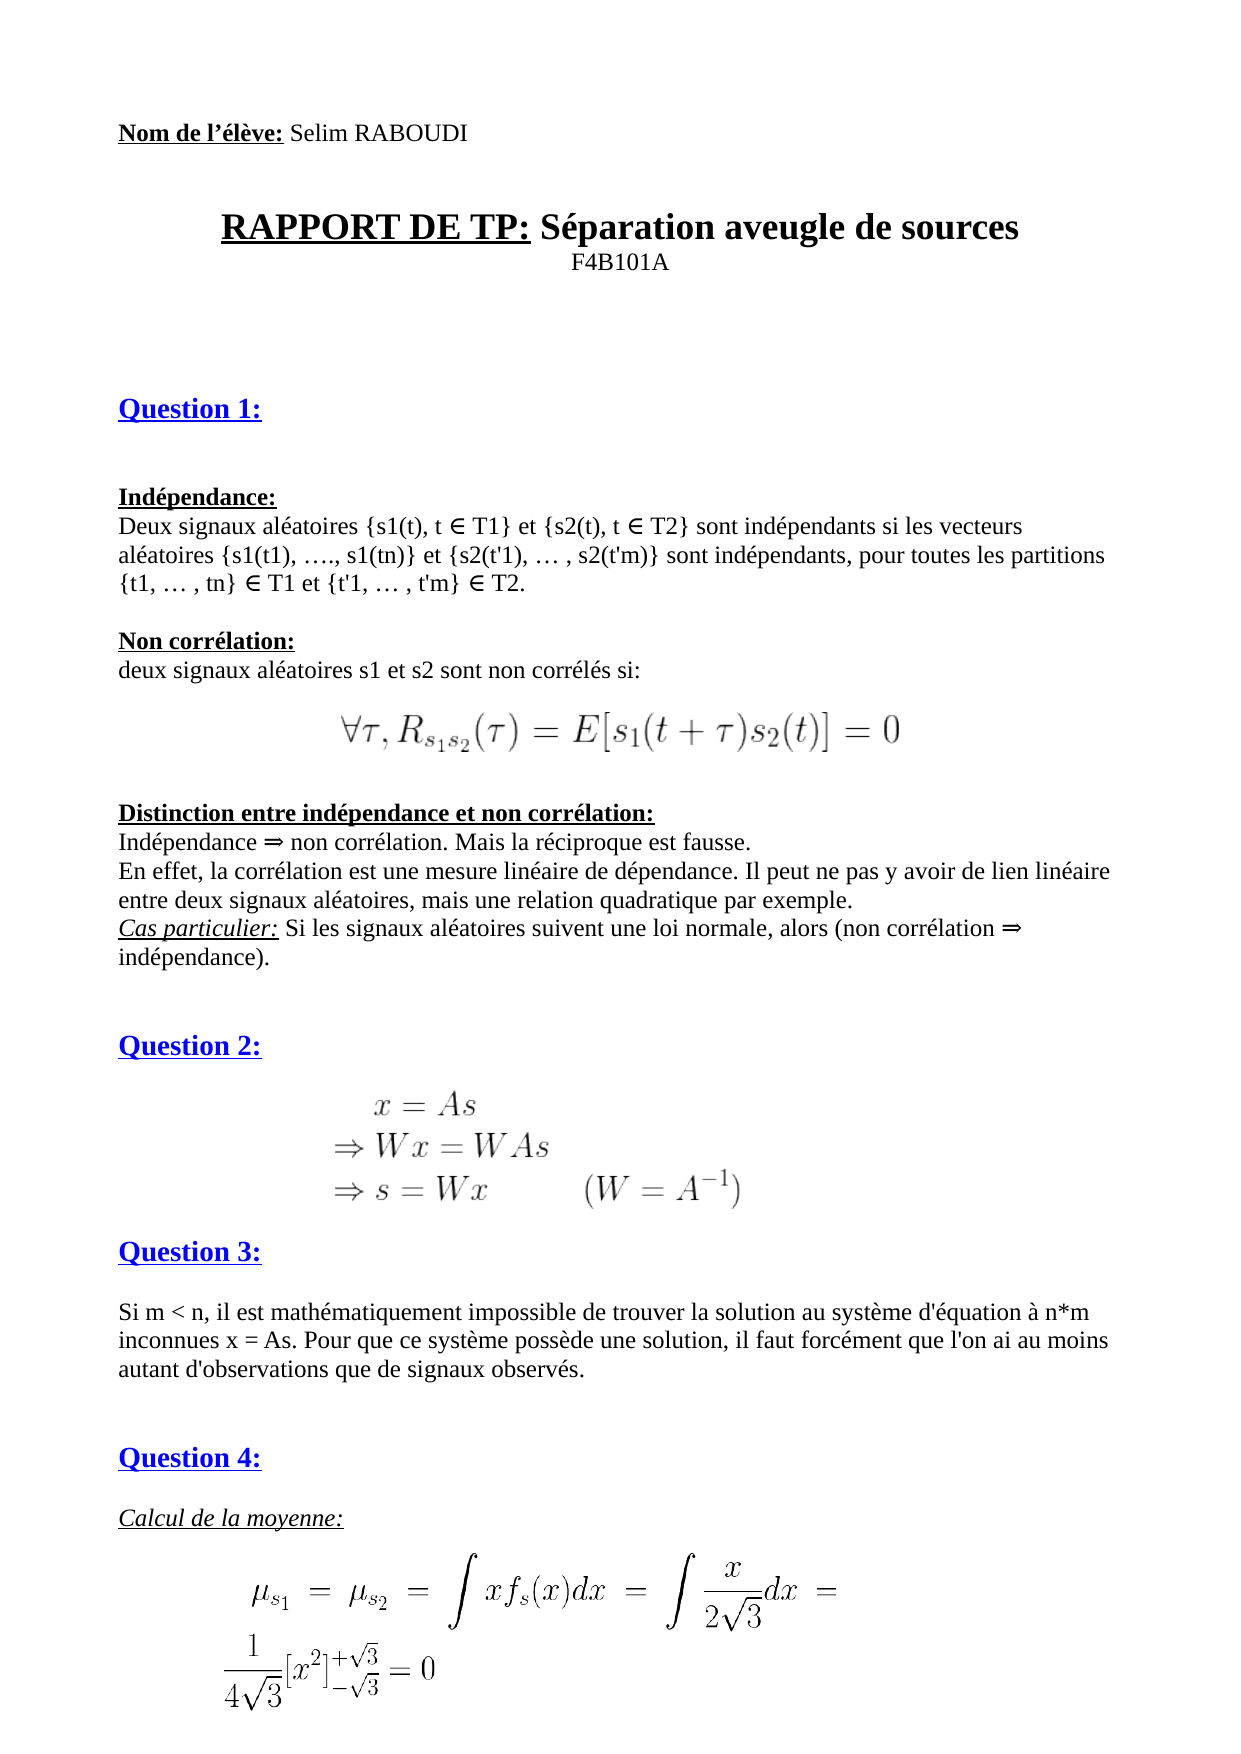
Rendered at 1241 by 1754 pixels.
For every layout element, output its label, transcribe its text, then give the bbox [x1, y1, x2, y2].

text Calcul de la moyenne: [118, 1503, 1122, 1532]
picture [334, 1090, 740, 1209]
text Nom de l’élève: Selim RABOUDI [118, 118, 1122, 147]
text RAPPORT DE TP: Séparation aveugle de sources [118, 204, 1122, 247]
picture [341, 712, 899, 752]
text Question 2: [118, 1028, 1122, 1062]
text deux signaux aléatoires s1 et s2 sont non corrélés si: [118, 655, 1122, 683]
text Cas particulier: Si les signaux aléatoires suivent une loi normale, alors (non corrélation ⇒ indépendance). [118, 913, 1122, 971]
text Deux signaux aléatoires {s1(t), t ∈ T1} et {s2(t), t ∈ T2} sont indépendants si les vecteurs aléatoires {s1(t1), …., s1(tn)} et {s2(t'1), … , s2(t'm)} sont indépendants, pour toutes les partitions {t1, … , tn} ∈ T1 et {t'1, … , t'm} ∈ T2. [118, 511, 1122, 597]
text Question 3: [118, 1234, 1122, 1268]
text En effet, la corrélation est une mesure linéaire de dépendance. Il peut ne pas y avoir de lien linéaire entre deux signaux aléatoires, mais une relation quadratique par exemple. [118, 856, 1122, 913]
text Si m < n, il est mathématiquement impossible de trouver la solution au système d'équation à n*m inconnues x = As. Pour que ce système possède une solution, il faut forcément que l'on ai au moins autant d'observations que de signaux observés. [118, 1297, 1122, 1383]
text Question 1: [118, 391, 1122, 425]
text Distinction entre indépendance et non corrélation: [118, 798, 1122, 827]
text Question 4: [118, 1441, 1122, 1474]
text F4B101A [118, 247, 1122, 276]
text Indépendance ⇒ non corrélation. Mais la réciproque est fausse. [118, 827, 1122, 856]
text Indépendance: [118, 482, 1122, 511]
text Non corrélation: [118, 626, 1122, 655]
picture [224, 1553, 837, 1711]
